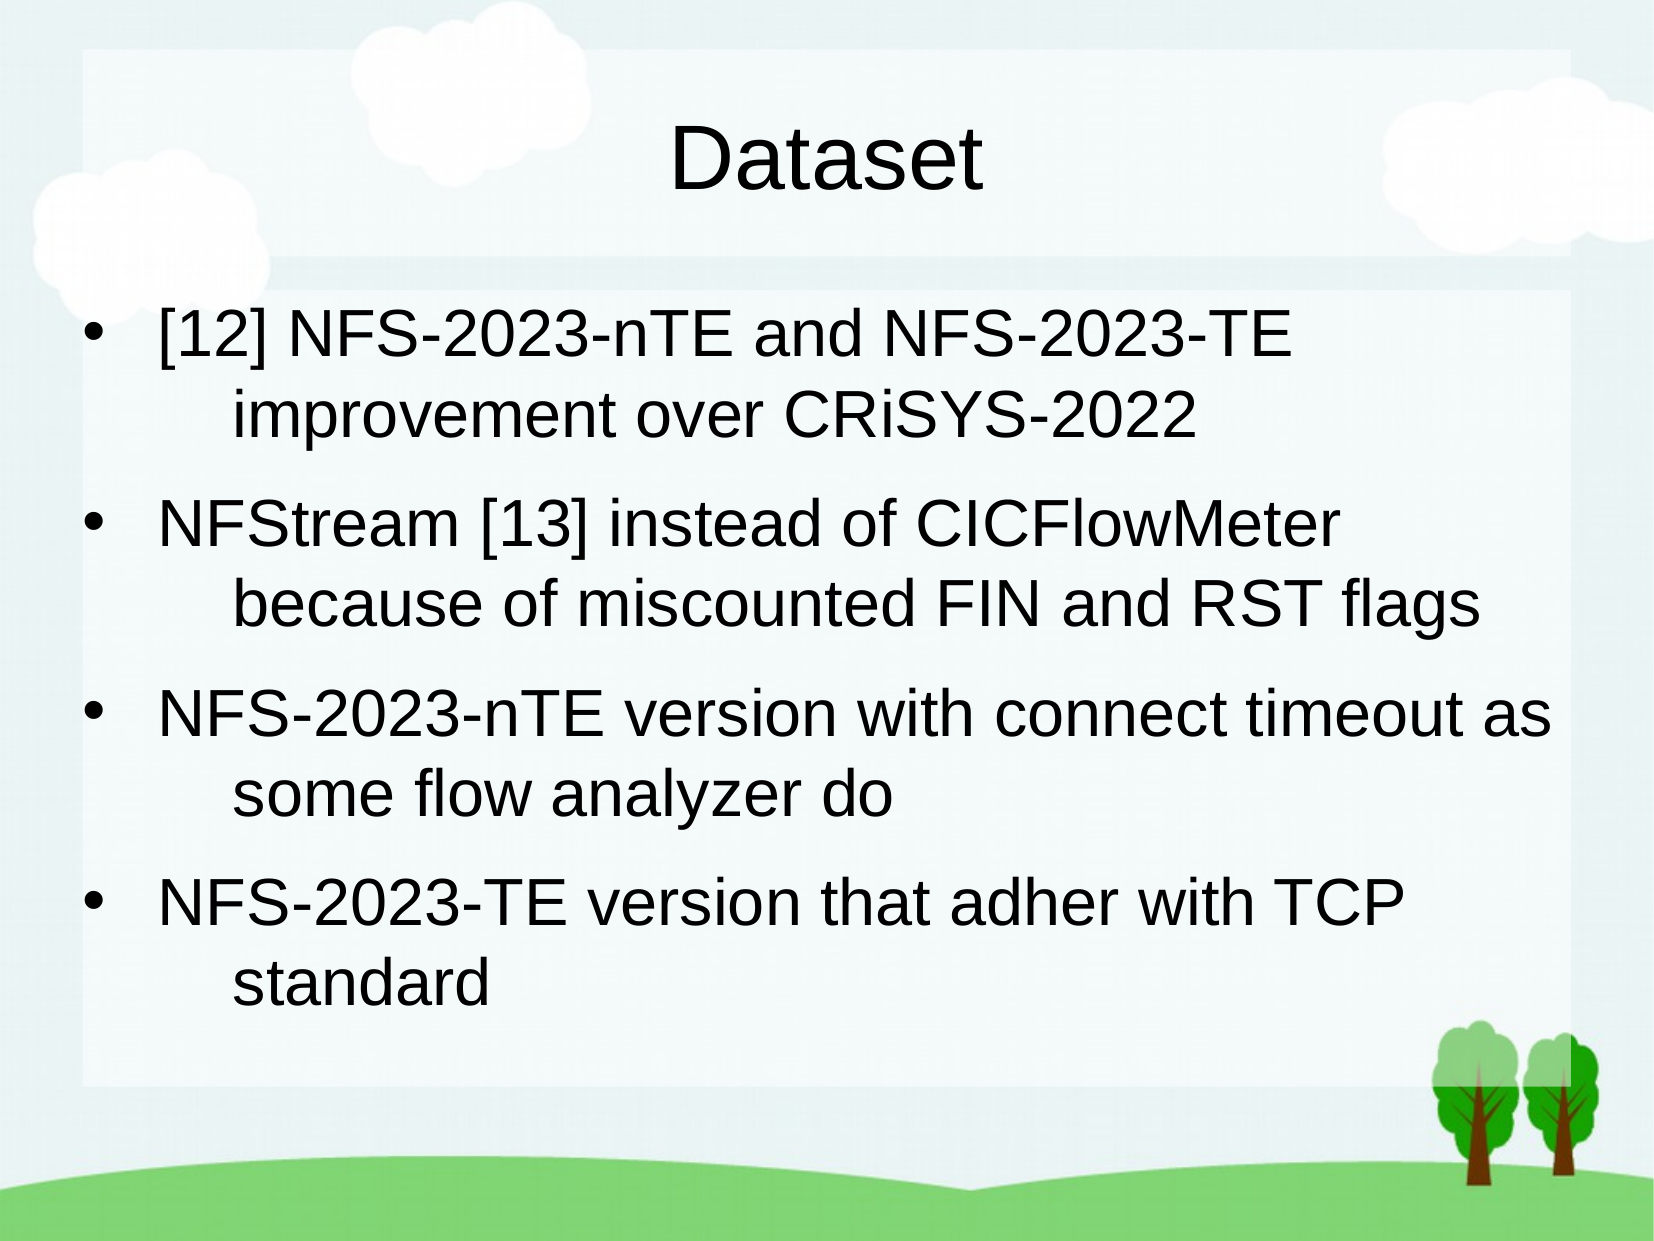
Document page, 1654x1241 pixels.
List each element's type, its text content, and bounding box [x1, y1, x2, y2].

title Dataset [82, 49, 1571, 257]
list [12] NFS-2023-nTE and NFS-2023-TE improvement over CRiSYS-2022 NFStream [13] instead of CICFlowMeter because of miscounted FIN and RST flags NFS-2023-nTE version with connect timeout as some flow analyzer do NFS-2023-TE version that adher with TCP standard [82, 290, 1571, 1087]
